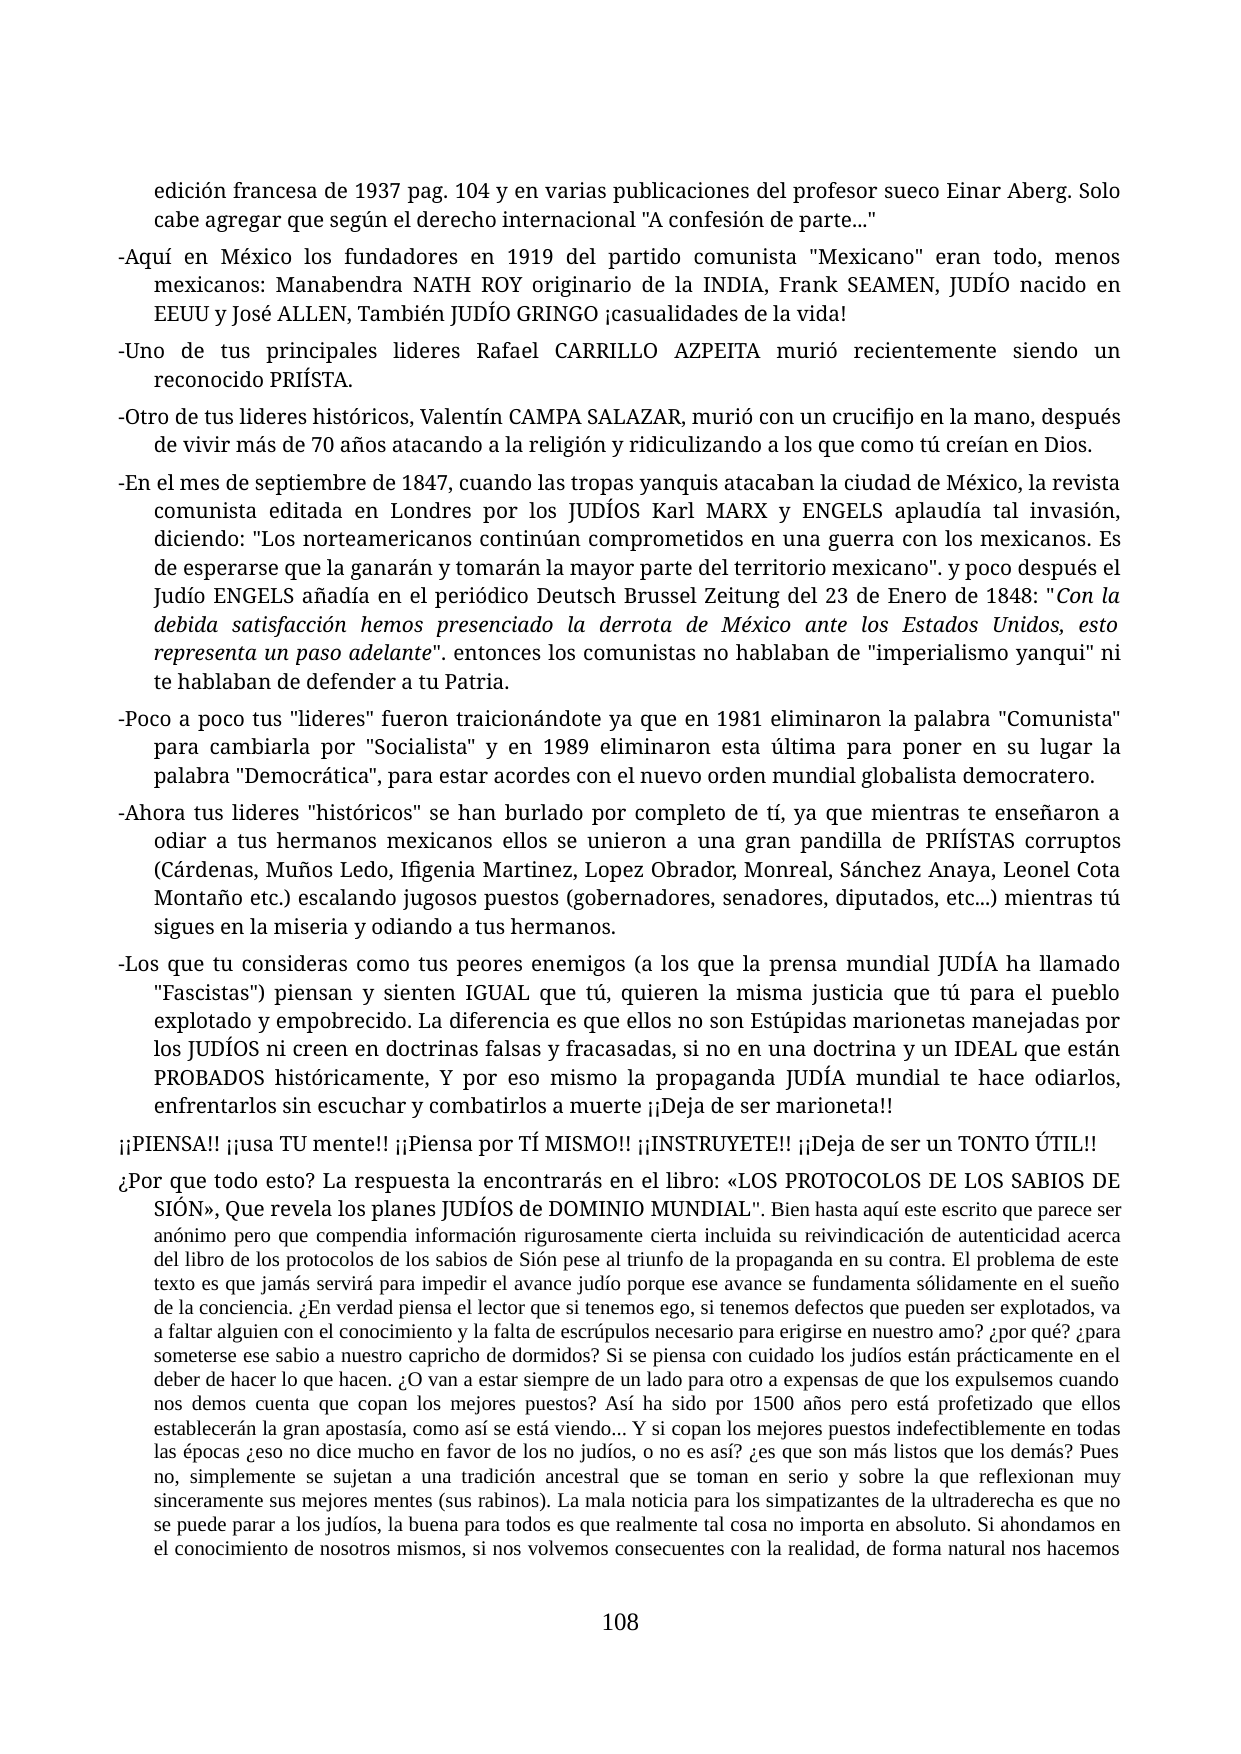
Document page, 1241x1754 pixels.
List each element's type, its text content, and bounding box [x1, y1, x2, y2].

text -Otro de tus lideres históricos, Valentín CAMPA SALAZAR, murió con un crucifijo en la mano, después de vivir más de 70 años atacando a la religión y ridiculizando a los que como tú creían en Dios. [118, 402, 1122, 459]
text -Poco a poco tus "lideres" fueron traicionándote ya que en 1981 eliminaron la palabra "Comunista" para cambiarla por "Socialista" y en 1989 eliminaron esta última para poner en su lugar la palabra "Democrática", para estar acordes con el nuevo orden mundial globalista democratero. [118, 704, 1122, 789]
text -Ahora tus lideres "históricos" se han burlado por completo de tí, ya que mientras te enseñaron a odiar a tus hermanos mexicanos ellos se unieron a una gran pandilla de PRIÍSTAS corruptos (Cárdenas, Muños Ledo, Ifigenia Martinez, Lopez Obrador, Monreal, Sánchez Anaya, Leonel Cota Montaño etc.) escalando jugosos puestos (gobernadores, senadores, diputados, etc...) mientras tú sigues en la miseria y odiando a tus hermanos. [118, 798, 1122, 940]
text -En el mes de septiembre de 1847, cuando las tropas yanquis atacaban la ciudad de México, la revista comunista editada en Londres por los JUDÍOS Karl MARX y ENGELS aplaudía tal invasión, diciendo: "Los norteamericanos continúan comprometidos en una guerra con los mexicanos. Es de esperarse que la ganarán y tomarán la mayor parte del territorio mexicano". y poco después el Judío ENGELS añadía en el periódico Deutsch Brussel Zeitung del 23 de Enero de 1848: "Con la debida satisfacción hemos presenciado la derrota de México ante los Estados Unidos, esto representa un paso adelante". entonces los comunistas no hablaban de "imperialismo yanqui" ni te hablaban de defender a tu Patria. [118, 468, 1122, 695]
text ¿Por que todo esto? La respuesta la encontrarás en el libro: «LOS PROTOCOLOS DE LOS SABIOS DE SIÓN», Que revela los planes JUDÍOS de DOMINIO MUNDIAL". Bien hasta aquí este escrito que parece ser anónimo pero que compendia información rigurosamente cierta incluida su reivindicación de autenticidad acerca del libro de los protocolos de los sabios de Sión pese al triunfo de la propaganda en su contra. El problema de este texto es que jamás servirá para impedir el avance judío porque ese avance se fundamenta sólidamente en el sueño de la conciencia. ¿En verdad piensa el lector que si tenemos ego, si tenemos defectos que pueden ser explotados, va a faltar alguien con el conocimiento y la falta de escrúpulos necesario para erigirse en nuestro amo? ¿por qué? ¿para someterse ese sabio a nuestro capricho de dormidos? Si se piensa con cuidado los judíos están prácticamente en el deber de hacer lo que hacen. ¿O van a estar siempre de un lado para otro a expensas de que los expulsemos cuando nos demos cuenta que copan los mejores puestos? Así ha sido por 1500 años pero está profetizado que ellos establecerán la gran apostasía, como así se está viendo... Y si copan los mejores puestos indefectiblemente en todas las épocas ¿eso no dice mucho en favor de los no judíos, o no es así? ¿es que son más listos que los demás? Pues no, simplemente se sujetan a una tradición ancestral que se toman en serio y sobre la que reflexionan muy sinceramente sus mejores mentes (sus rabinos). La mala noticia para los simpatizantes de la ultraderecha es que no se puede parar a los judíos, la buena para todos es que realmente tal cosa no importa en absoluto. Si ahondamos en el conocimiento de nosotros mismos, si nos volvemos consecuentes con la realidad, de forma natural nos hacemos [118, 1166, 1122, 1560]
text -Uno de tus principales lideres Rafael CARRILLO AZPEITA murió recientemente siendo un reconocido PRIÍSTA. [118, 336, 1122, 393]
text -Los que tu consideras como tus peores enemigos (a los que la prensa mundial JUDÍA ha llamado "Fascistas") piensan y sienten IGUAL que tú, quieren la misma justicia que tú para el pueblo explotado y empobrecido. La diferencia es que ellos no son Estúpidas marionetas manejadas por los JUDÍOS ni creen en doctrinas falsas y fracasadas, si no en una doctrina y un IDEAL que están PROBADOS históricamente, Y por eso mismo la propaganda JUDÍA mundial te hace odiarlos, enfrentarlos sin escuchar y combatirlos a muerte ¡¡Deja de ser marioneta!! [118, 949, 1122, 1120]
text ¡¡PIENSA!! ¡¡usa TU mente!! ¡¡Piensa por TÍ MISMO!! ¡¡INSTRUYETE!! ¡¡Deja de ser un TONTO ÚTIL!! [118, 1129, 1122, 1157]
text -Aquí en México los fundadores en 1919 del partido comunista "Mexicano" eran todo, menos mexicanos: Manabendra NATH ROY originario de la INDIA, Frank SEAMEN, JUDÍO nacido en EEUU y José ALLEN, También JUDÍO GRINGO ¡casualidades de la vida! [118, 242, 1122, 327]
text edición francesa de 1937 pag. 104 y en varias publicaciones del profesor sueco Einar Aberg. Solo cabe agregar que según el derecho internacional "A confesión de parte..." [118, 176, 1122, 233]
